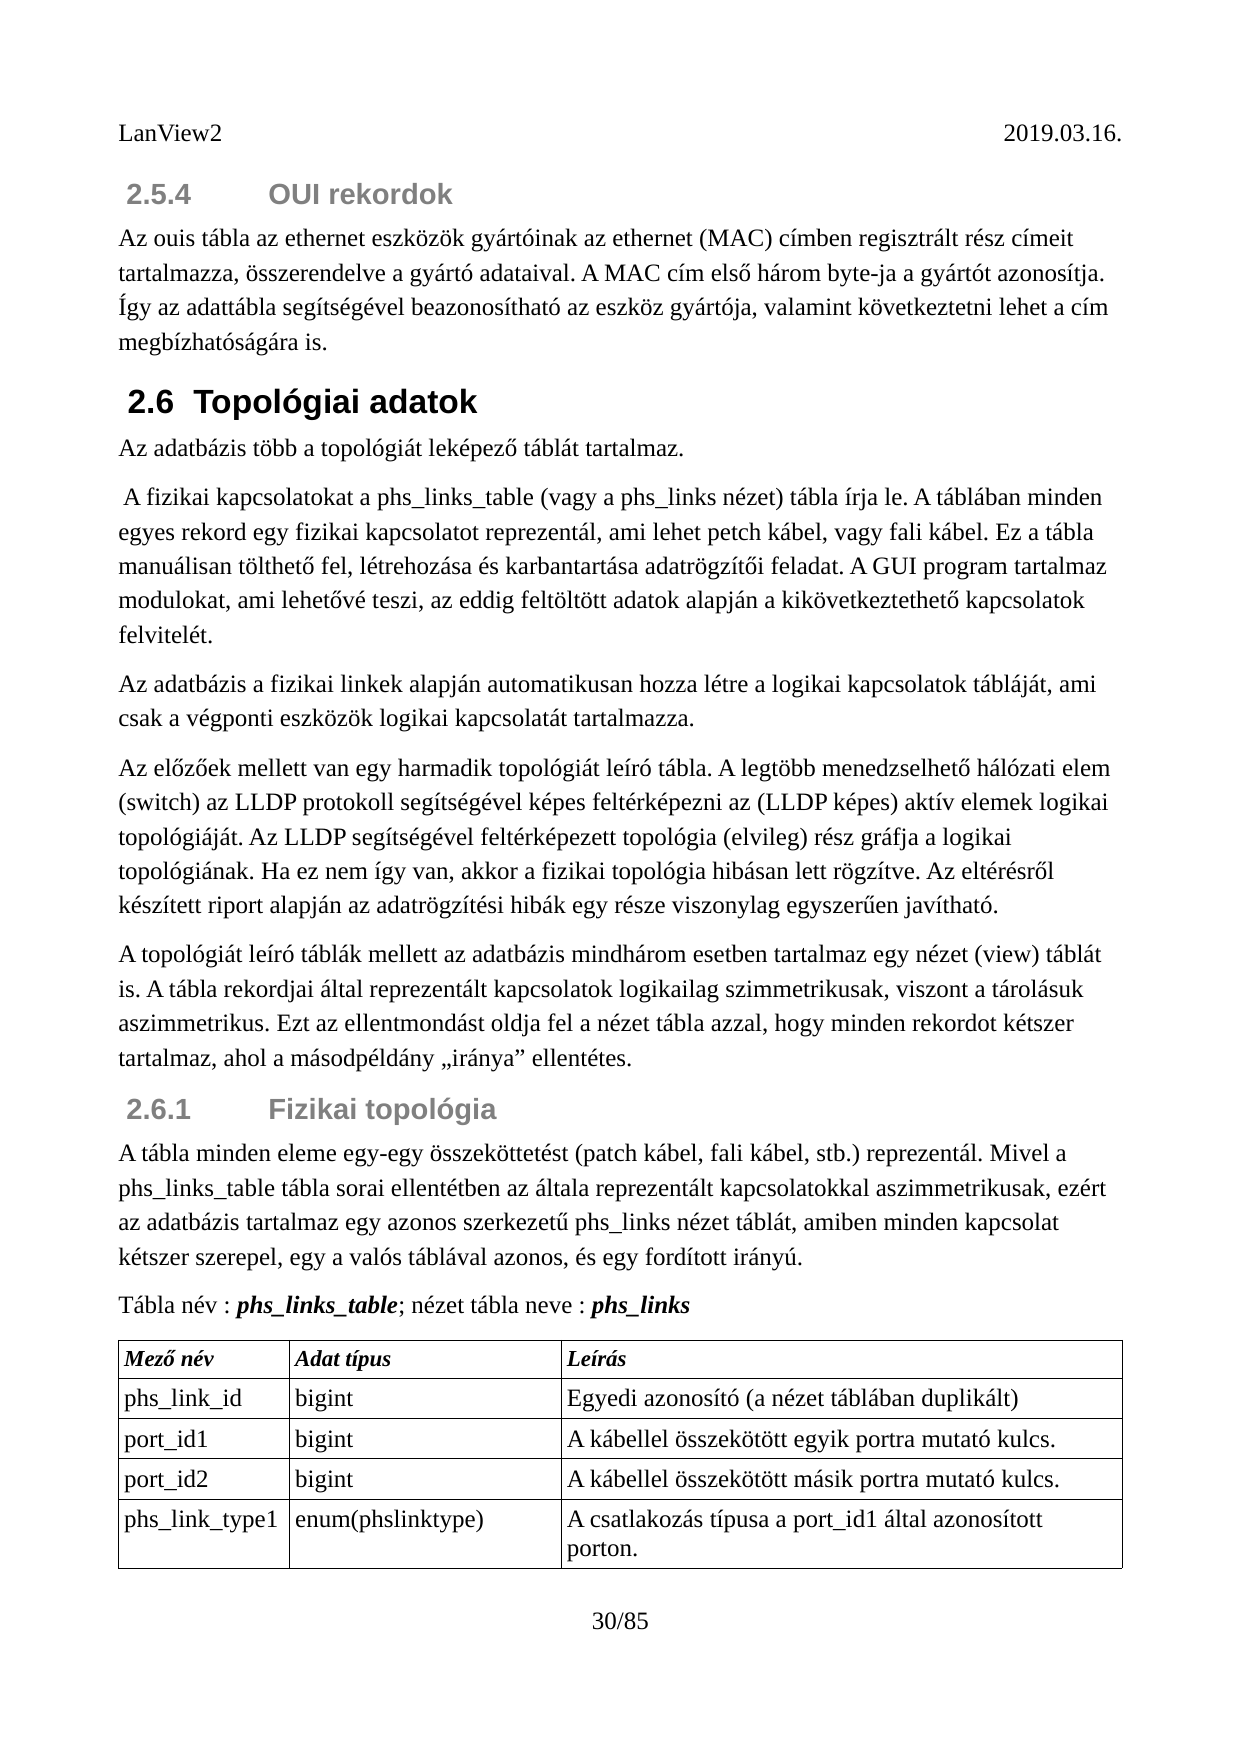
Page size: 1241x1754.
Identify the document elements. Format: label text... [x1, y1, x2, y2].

table_cell Egyedi azonosító (a nézet táblában duplikált) [562, 1379, 1122, 1418]
table_cell A kábellel összekötött másik portra mutató kulcs. [562, 1459, 1122, 1498]
table_cell enum(phslinktype) [290, 1500, 561, 1568]
text Az adatbázis több a topológiát leképező táblát tartalmaz. [118, 433, 1122, 462]
subtitle Topológiai adatok [118, 382, 1122, 421]
table_header Leírás [562, 1341, 1122, 1378]
table_cell bigint [290, 1379, 561, 1418]
table_cell A csatlakozás típusa a port_id1 által azonosított porton. [562, 1500, 1122, 1568]
table_cell phs_link_id [119, 1379, 289, 1418]
text Az előzőek mellett van egy harmadik topológiát leíró tábla. A legtöbb menedzselhető hálózati elem (switch) az LLDP protokoll segítségével képes feltérképezni az (LLDP képes) aktív elemek logikai topológiáját. Az LLDP segítségével feltérképezett topológia (elvileg) rész gráfja a logikai topológiának. Ha ez nem így van, akkor a fizikai topológia hibásan lett rögzítve. Az eltérésről készített riport alapján az adatrögzítési hibák egy része viszonylag egyszerűen javítható. [118, 753, 1122, 919]
table_cell bigint [290, 1419, 561, 1458]
text A fizikai kapcsolatokat a phs_links_table (vagy a phs_links nézet) tábla írja le. A táblában minden egyes rekord egy fizikai kapcsolatot reprezentál, ami lehet petch kábel, vagy fali kábel. Ez a tábla manuálisan tölthető fel, létrehozása és karbantartása adatrögzítői feladat. A GUI program tartalmaz modulokat, ami lehetővé teszi, az eddig feltöltött adatok alapján a kikövetkeztethető kapcsolatok felvitelét. [118, 482, 1122, 649]
table_header Adat típus [290, 1341, 561, 1378]
text A tábla minden eleme egy-egy összeköttetést (patch kábel, fali kábel, stb.) reprezentál. Mivel a phs_links_table tábla sorai ellentétben az általa reprezentált kapcsolatokkal aszimmetrikusak, ezért az adatbázis tartalmaz egy azonos szerkezetű phs_links nézet táblát, amiben minden kapcsolat kétszer szerepel, egy a valós táblával azonos, és egy fordított irányú. [118, 1138, 1122, 1270]
text Tábla név : phs_links_table; nézet tábla neve : phs_links [118, 1291, 1122, 1319]
subtitle Fizikai topológia [118, 1092, 1122, 1126]
table_cell port_id2 [119, 1459, 289, 1498]
table_cell port_id1 [119, 1419, 289, 1458]
text A topológiát leíró táblák mellett az adatbázis mindhárom esetben tartalmaz egy nézet (view) táblát is. A tábla rekordjai által reprezentált kapcsolatok logikailag szimmetrikusak, viszont a tárolásuk aszimmetrikus. Ezt az ellentmondást oldja fel a nézet tábla azzal, hogy minden rekordot kétszer tartalmaz, ahol a másodpéldány „iránya” ellentétes. [118, 939, 1122, 1072]
table_cell phs_link_type1 [119, 1500, 289, 1568]
text Az ouis tábla az ethernet eszközök gyártóinak az ethernet (MAC) címben regisztrált rész címeit tartalmazza, összerendelve a gyártó adataival. A MAC cím első három byte-ja a gyártót azonosítja. Így az adattábla segítségével beazonosítható az eszköz gyártója, valamint következtetni lehet a cím megbízhatóságára is. [118, 223, 1122, 355]
table_cell A kábellel összekötött egyik portra mutató kulcs. [562, 1419, 1122, 1458]
table_header Mező név [119, 1341, 289, 1378]
table_cell bigint [290, 1459, 561, 1498]
text Az adatbázis a fizikai linkek alapján automatikusan hozza létre a logikai kapcsolatok tábláját, ami csak a végponti eszközök logikai kapcsolatát tartalmazza. [118, 669, 1122, 732]
subtitle OUI rekordok [118, 177, 1122, 211]
